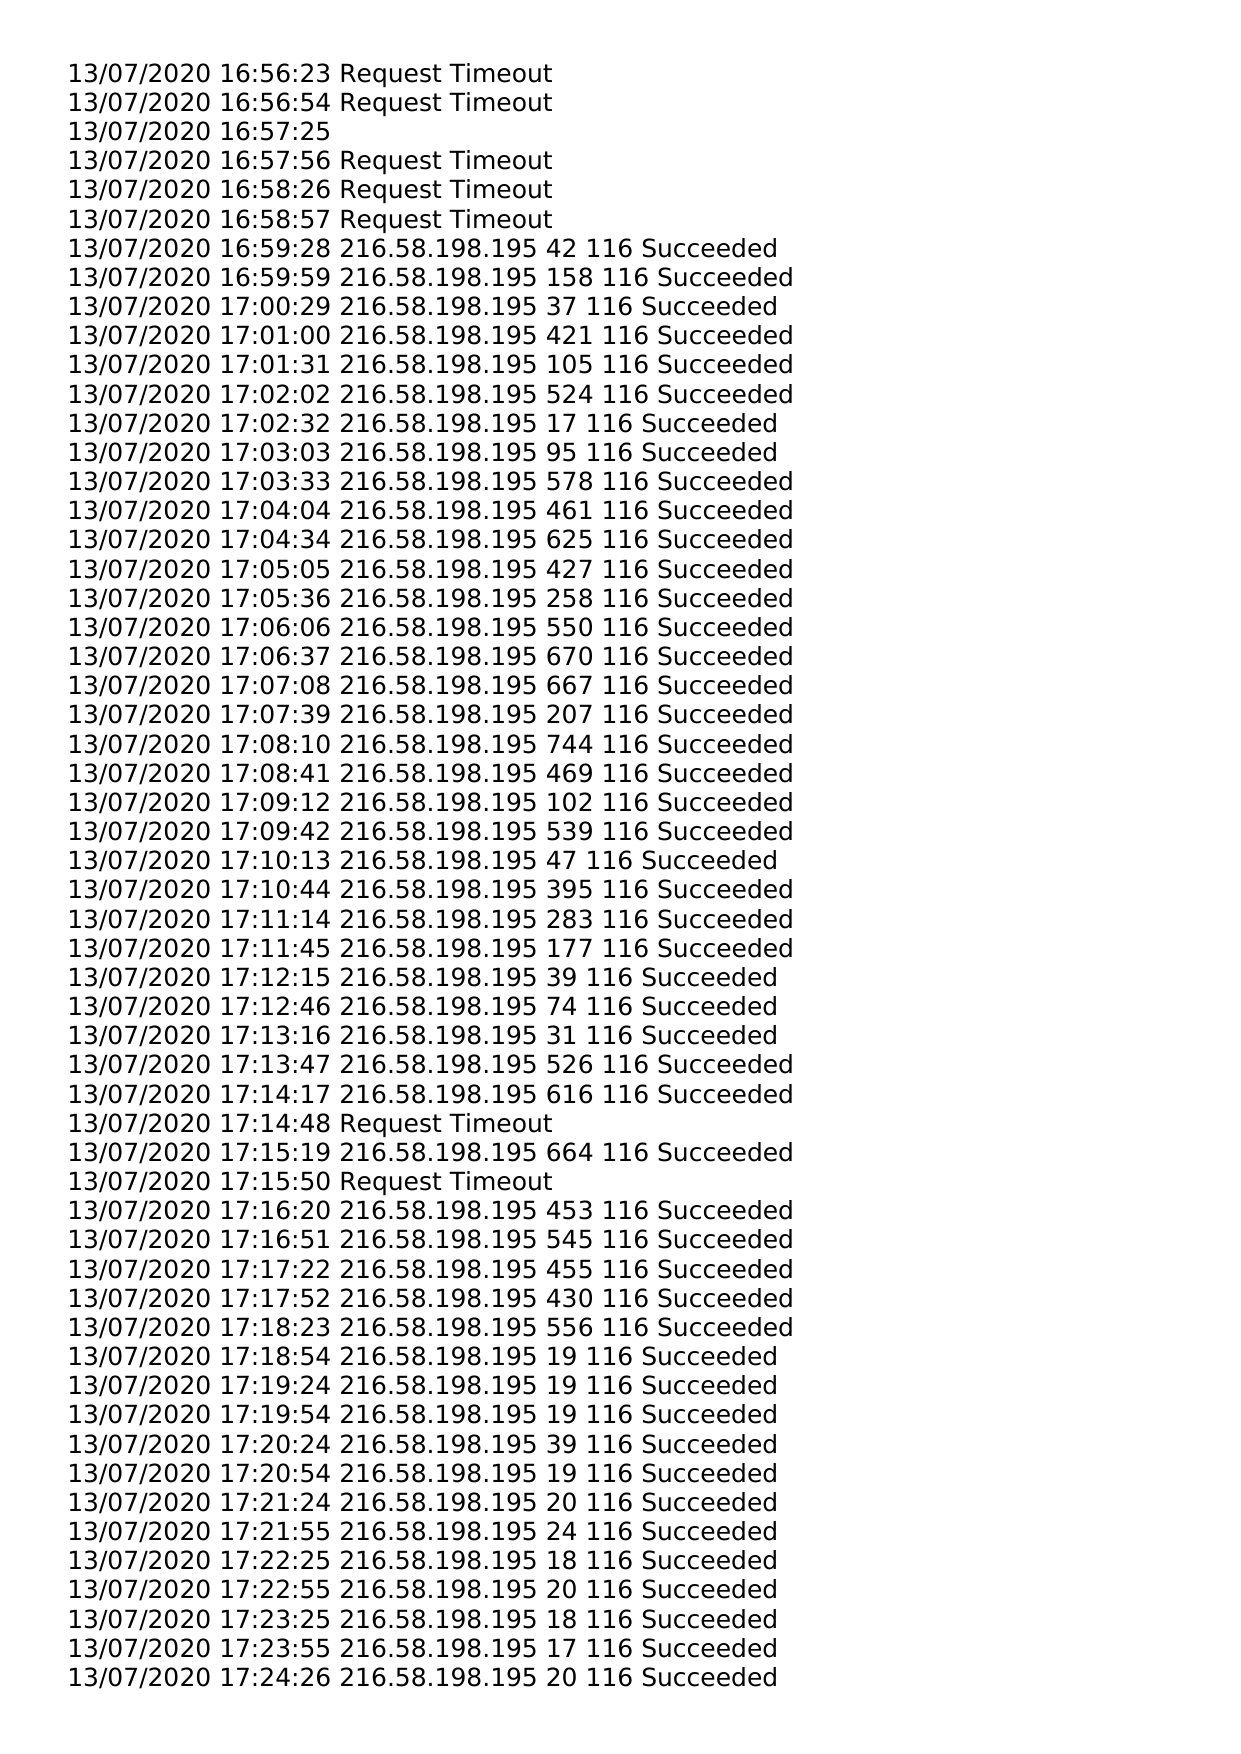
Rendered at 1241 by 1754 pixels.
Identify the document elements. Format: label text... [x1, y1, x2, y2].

text 13/07/2020 16:56:23 Request Timeout 13/07/2020 16:56:54 Request Timeout 13/07/2020 16:57:25 13/07/2020 16:57:56 Request Timeout 13/07/2020 16:58:26 Request Timeout 13/07/2020 16:58:57 Request Timeout 13/07/2020 16:59:28 216.58.198.195 42 116 Succeeded 13/07/2020 16:59:59 216.58.198.195 158 116 Succeeded 13/07/2020 17:00:29 216.58.198.195 37 116 Succeeded 13/07/2020 17:01:00 216.58.198.195 421 116 Succeeded 13/07/2020 17:01:31 216.58.198.195 105 116 Succeeded 13/07/2020 17:02:02 216.58.198.195 524 116 Succeeded 13/07/2020 17:02:32 216.58.198.195 17 116 Succeeded 13/07/2020 17:03:03 216.58.198.195 95 116 Succeeded 13/07/2020 17:03:33 216.58.198.195 578 116 Succeeded 13/07/2020 17:04:04 216.58.198.195 461 116 Succeeded 13/07/2020 17:04:34 216.58.198.195 625 116 Succeeded 13/07/2020 17:05:05 216.58.198.195 427 116 Succeeded 13/07/2020 17:05:36 216.58.198.195 258 116 Succeeded 13/07/2020 17:06:06 216.58.198.195 550 116 Succeeded 13/07/2020 17:06:37 216.58.198.195 670 116 Succeeded 13/07/2020 17:07:08 216.58.198.195 667 116 Succeeded 13/07/2020 17:07:39 216.58.198.195 207 116 Succeeded 13/07/2020 17:08:10 216.58.198.195 744 116 Succeeded 13/07/2020 17:08:41 216.58.198.195 469 116 Succeeded 13/07/2020 17:09:12 216.58.198.195 102 116 Succeeded 13/07/2020 17:09:42 216.58.198.195 539 116 Succeeded 13/07/2020 17:10:13 216.58.198.195 47 116 Succeeded 13/07/2020 17:10:44 216.58.198.195 395 116 Succeeded 13/07/2020 17:11:14 216.58.198.195 283 116 Succeeded 13/07/2020 17:11:45 216.58.198.195 177 116 Succeeded 13/07/2020 17:12:15 216.58.198.195 39 116 Succeeded 13/07/2020 17:12:46 216.58.198.195 74 116 Succeeded 13/07/2020 17:13:16 216.58.198.195 31 116 Succeeded 13/07/2020 17:13:47 216.58.198.195 526 116 Succeeded 13/07/2020 17:14:17 216.58.198.195 616 116 Succeeded 13/07/2020 17:14:48 Request Timeout 13/07/2020 17:15:19 216.58.198.195 664 116 Succeeded 13/07/2020 17:15:50 Request Timeout 13/07/2020 17:16:20 216.58.198.195 453 116 Succeeded 13/07/2020 17:16:51 216.58.198.195 545 116 Succeeded 13/07/2020 17:17:22 216.58.198.195 455 116 Succeeded 13/07/2020 17:17:52 216.58.198.195 430 116 Succeeded 13/07/2020 17:18:23 216.58.198.195 556 116 Succeeded 13/07/2020 17:18:54 216.58.198.195 19 116 Succeeded 13/07/2020 17:19:24 216.58.198.195 19 116 Succeeded 13/07/2020 17:19:54 216.58.198.195 19 116 Succeeded 13/07/2020 17:20:24 216.58.198.195 39 116 Succeeded 13/07/2020 17:20:54 216.58.198.195 19 116 Succeeded 13/07/2020 17:21:24 216.58.198.195 20 116 Succeeded 13/07/2020 17:21:55 216.58.198.195 24 116 Succeeded 13/07/2020 17:22:25 216.58.198.195 18 116 Succeeded 13/07/2020 17:22:55 216.58.198.195 20 116 Succeeded 13/07/2020 17:23:25 216.58.198.195 18 116 Succeeded 13/07/2020 17:23:55 216.58.198.195 17 116 Succeeded 13/07/2020 17:24:26 216.58.198.195 20 116 Succeeded [59, 59, 1181, 1692]
